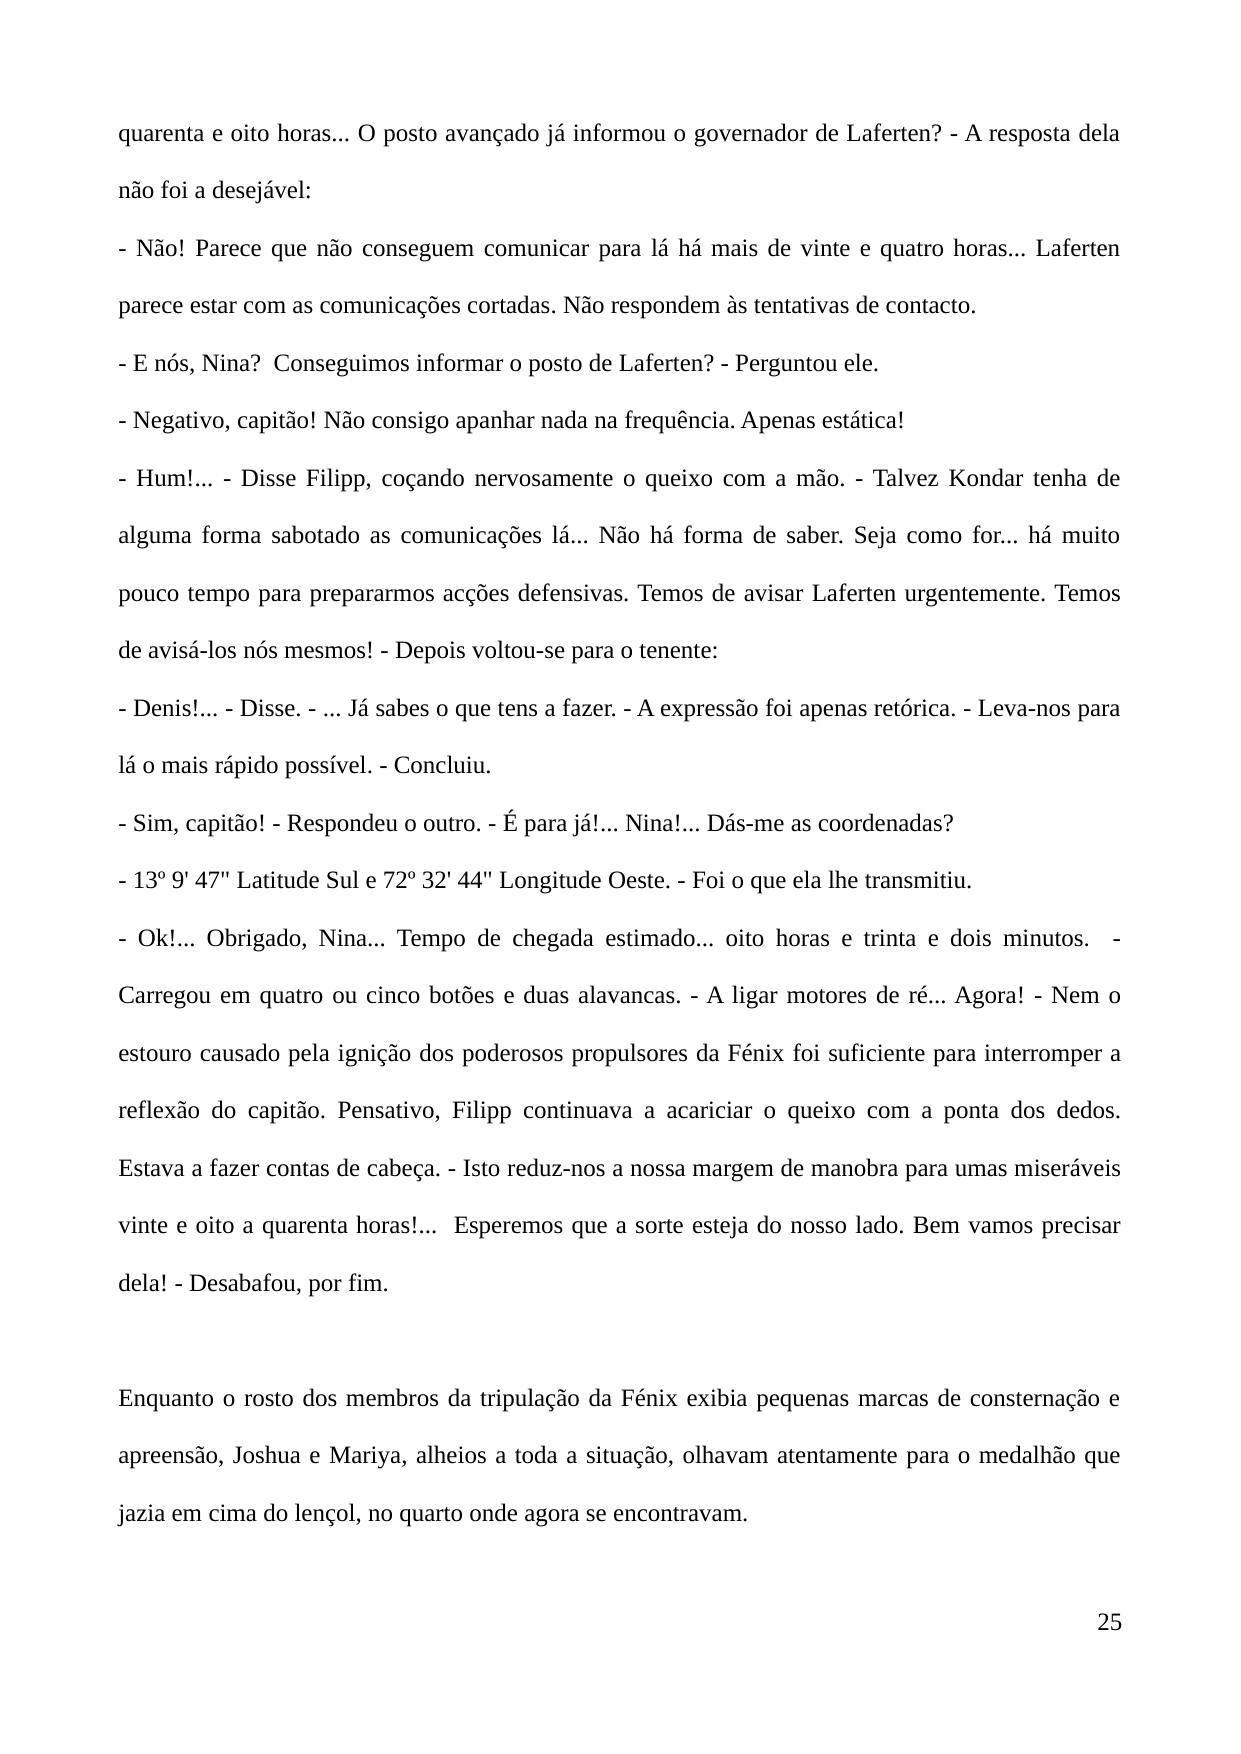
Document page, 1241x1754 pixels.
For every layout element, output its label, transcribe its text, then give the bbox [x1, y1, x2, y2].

text - Sim, capitão! - Respondeu o outro. - É para já!... Nina!... Dás-me as coordenadas? [118, 808, 1122, 837]
text - Negativo, capitão! Não consigo apanhar nada na frequência. Apenas estática! [118, 406, 1122, 434]
text - Não! Parece que não conseguem comunicar para lá há mais de vinte e quatro horas... Laferten parece estar com as comunicações cortadas. Não respondem às tentativas de contacto. [118, 233, 1122, 319]
text Enquanto o rosto dos membros da tripulação da Fénix exibia pequenas marcas de consternação e apreensão, Joshua e Mariya, alheios a toda a situação, olhavam atentamente para o medalhão que jazia em cima do lençol, no quarto onde agora se encontravam. [118, 1383, 1122, 1527]
text - E nós, Nina? Conseguimos informar o posto de Laferten? - Perguntou ele. [118, 348, 1122, 377]
text - Hum!... - Disse Filipp, coçando nervosamente o queixo com a mão. - Talvez Kondar tenha de alguma forma sabotado as comunicações lá... Não há forma de saber. Seja como for... há muito pouco tempo para prepararmos acções defensivas. Temos de avisar Laferten urgentemente. Temos de avisá-los nós mesmos! - Depois voltou-se para o tenente: [118, 463, 1122, 664]
text - Denis!... - Disse. - ... Já sabes o que tens a fazer. - A expressão foi apenas retórica. - Leva-nos para lá o mais rápido possível. - Concluiu. [118, 693, 1122, 779]
text - 13º 9' 47" Latitude Sul e 72º 32' 44" Longitude Oeste. - Foi o que ela lhe transmitiu. [118, 866, 1122, 894]
text - Ok!... Obrigado, Nina... Tempo de chegada estimado... oito horas e trinta e dois minutos. - Carregou em quatro ou cinco botões e duas alavancas. - A ligar motores de ré... Agora! - Nem o estouro causado pela ignição dos poderosos propulsores da Fénix foi suficiente para interromper a reflexão do capitão. Pensativo, Filipp continuava a acariciar o queixo com a ponta dos dedos. Estava a fazer contas de cabeça. - Isto reduz-nos a nossa margem de manobra para umas miseráveis vinte e oito a quarenta horas!... Esperemos que a sorte esteja do nosso lado. Bem vamos precisar dela! - Desabafou, por fim. [118, 923, 1122, 1297]
text quarenta e oito horas... O posto avançado já informou o governador de Laferten? - A resposta dela não foi a desejável: [118, 118, 1122, 204]
